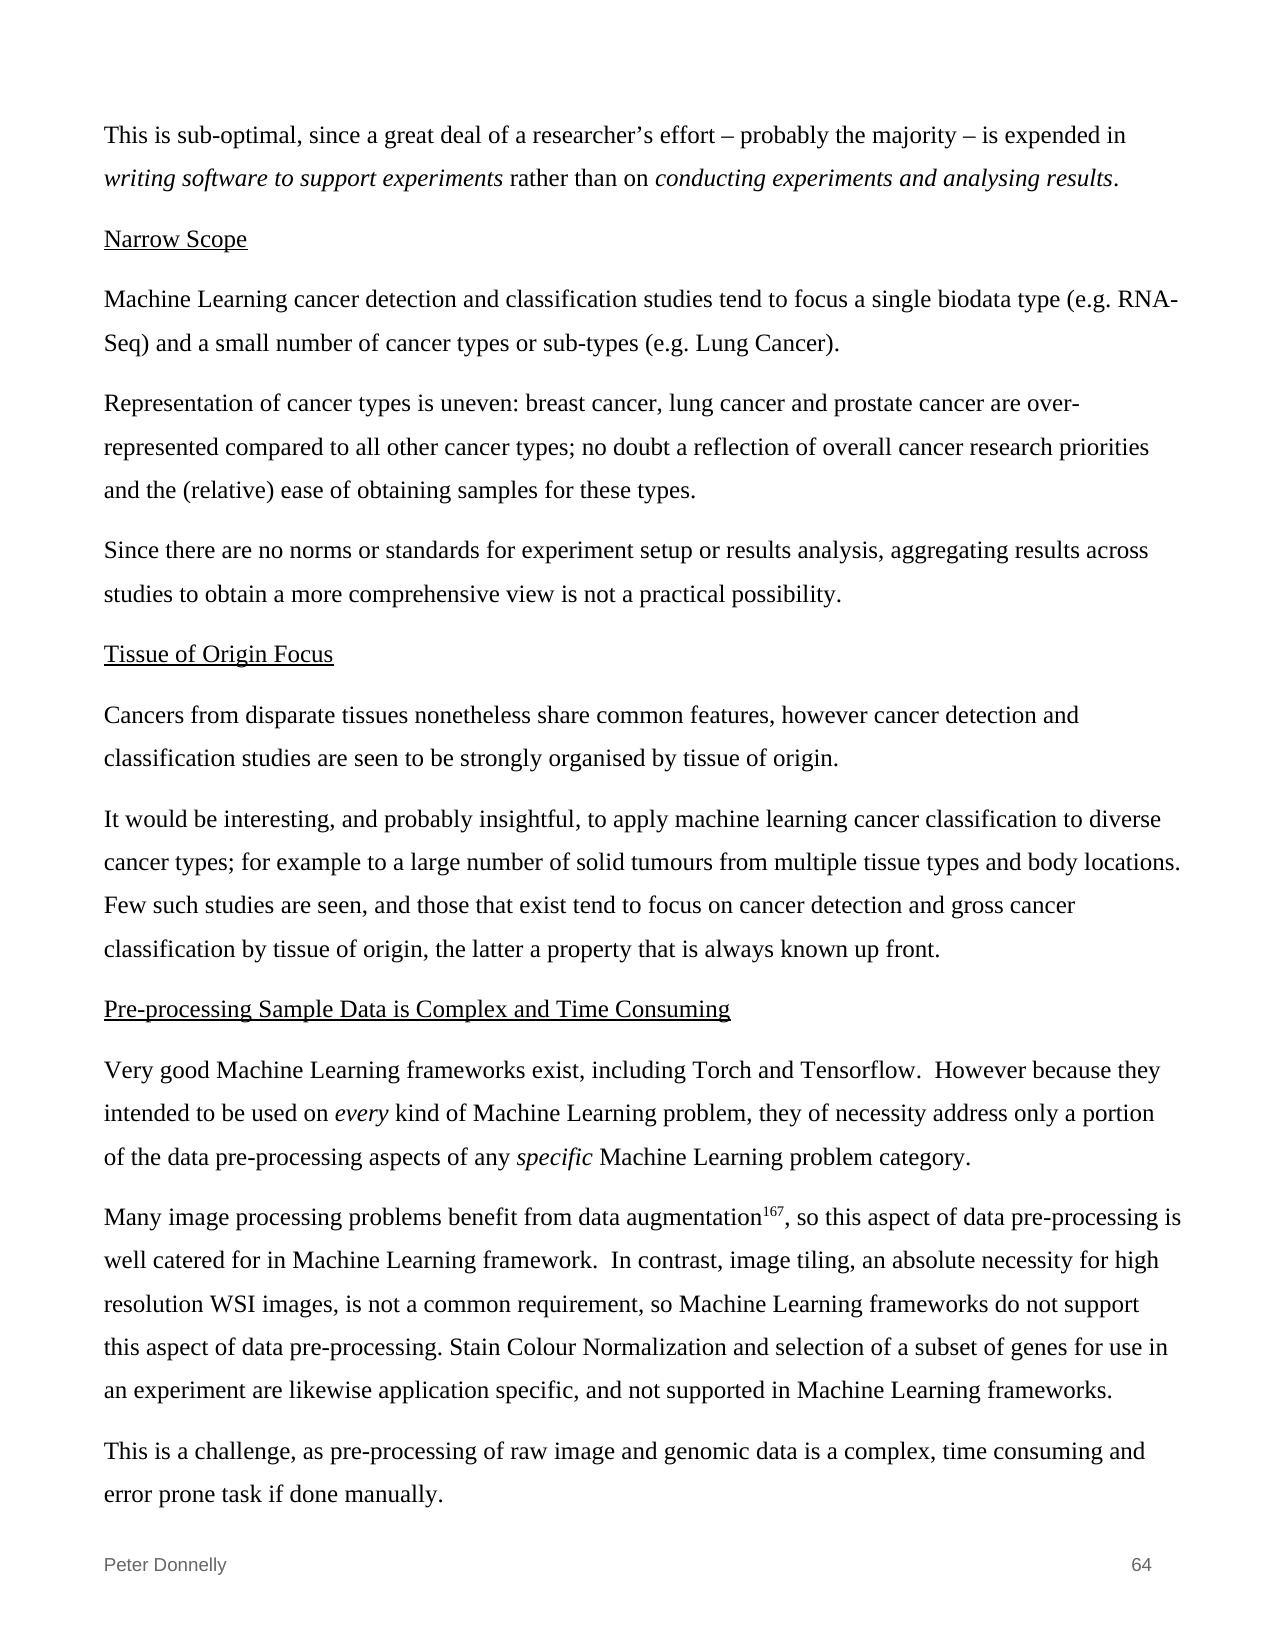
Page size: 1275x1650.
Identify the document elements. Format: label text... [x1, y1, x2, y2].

text Pre-processing Sample Data is Complex and Time Consuming [103, 994, 1181, 1023]
text Representation of cancer types is uneven: breast cancer, lung cancer and prostate cancer are over-represented compared to all other cancer types; no doubt a reflection of overall cancer research priorities and the (relative) ease of obtaining samples for these types. [103, 388, 1181, 503]
text Machine Learning cancer detection and classification studies tend to focus a single biodata type (e.g. RNA-Seq) and a small number of cancer types or sub-types (e.g. Lung Cancer). [103, 284, 1181, 356]
text Since there are no norms or standards for experiment setup or results analysis, aggregating results across studies to obtain a more comprehensive view is not a practical possibility. [103, 536, 1181, 607]
text This is a challenge, as pre-processing of raw image and genomic data is a complex, time consuming and error prone task if done manually. [103, 1436, 1181, 1508]
text Tissue of Origin Focus [103, 639, 1181, 668]
text Narrow Scope [103, 224, 1181, 252]
text Very good Machine Learning frameworks exist, including Torch and Tensorflow. However because they intended to be used on every kind of Machine Learning problem, they of necessity address only a portion of the data pre-processing aspects of any specific Machine Learning problem category. [103, 1055, 1181, 1170]
text It would be interesting, and probably insightful, to apply machine learning cancer classification to diverse cancer types; for example to a large number of solid tumours from multiple tissue types and body locations. Few such studies are seen, and those that exist tend to focus on cancer detection and gross cancer classification by tissue of origin, the latter a property that is always known up front. [103, 804, 1181, 962]
text Many image processing problems benefit from data augmentation, so this aspect of data pre-processing is well catered for in Machine Learning framework. In contrast, image tiling, an absolute necessity for high resolution WSI images, is not a common requirement, so Machine Learning frameworks do not support this aspect of data pre-processing. Stain Colour Normalization and selection of a subset of genes for use in an experiment are likewise application specific, and not supported in Machine Learning frameworks. [103, 1202, 1181, 1404]
text This is sub-optimal, since a great deal of a researcher’s effort – probably the majority – is expended in writing software to support experiments rather than on conducting experiments and analysing results. [103, 120, 1181, 192]
text Cancers from disparate tissues nonetheless share common features, however cancer detection and classification studies are seen to be strongly organised by tissue of origin. [103, 700, 1181, 772]
